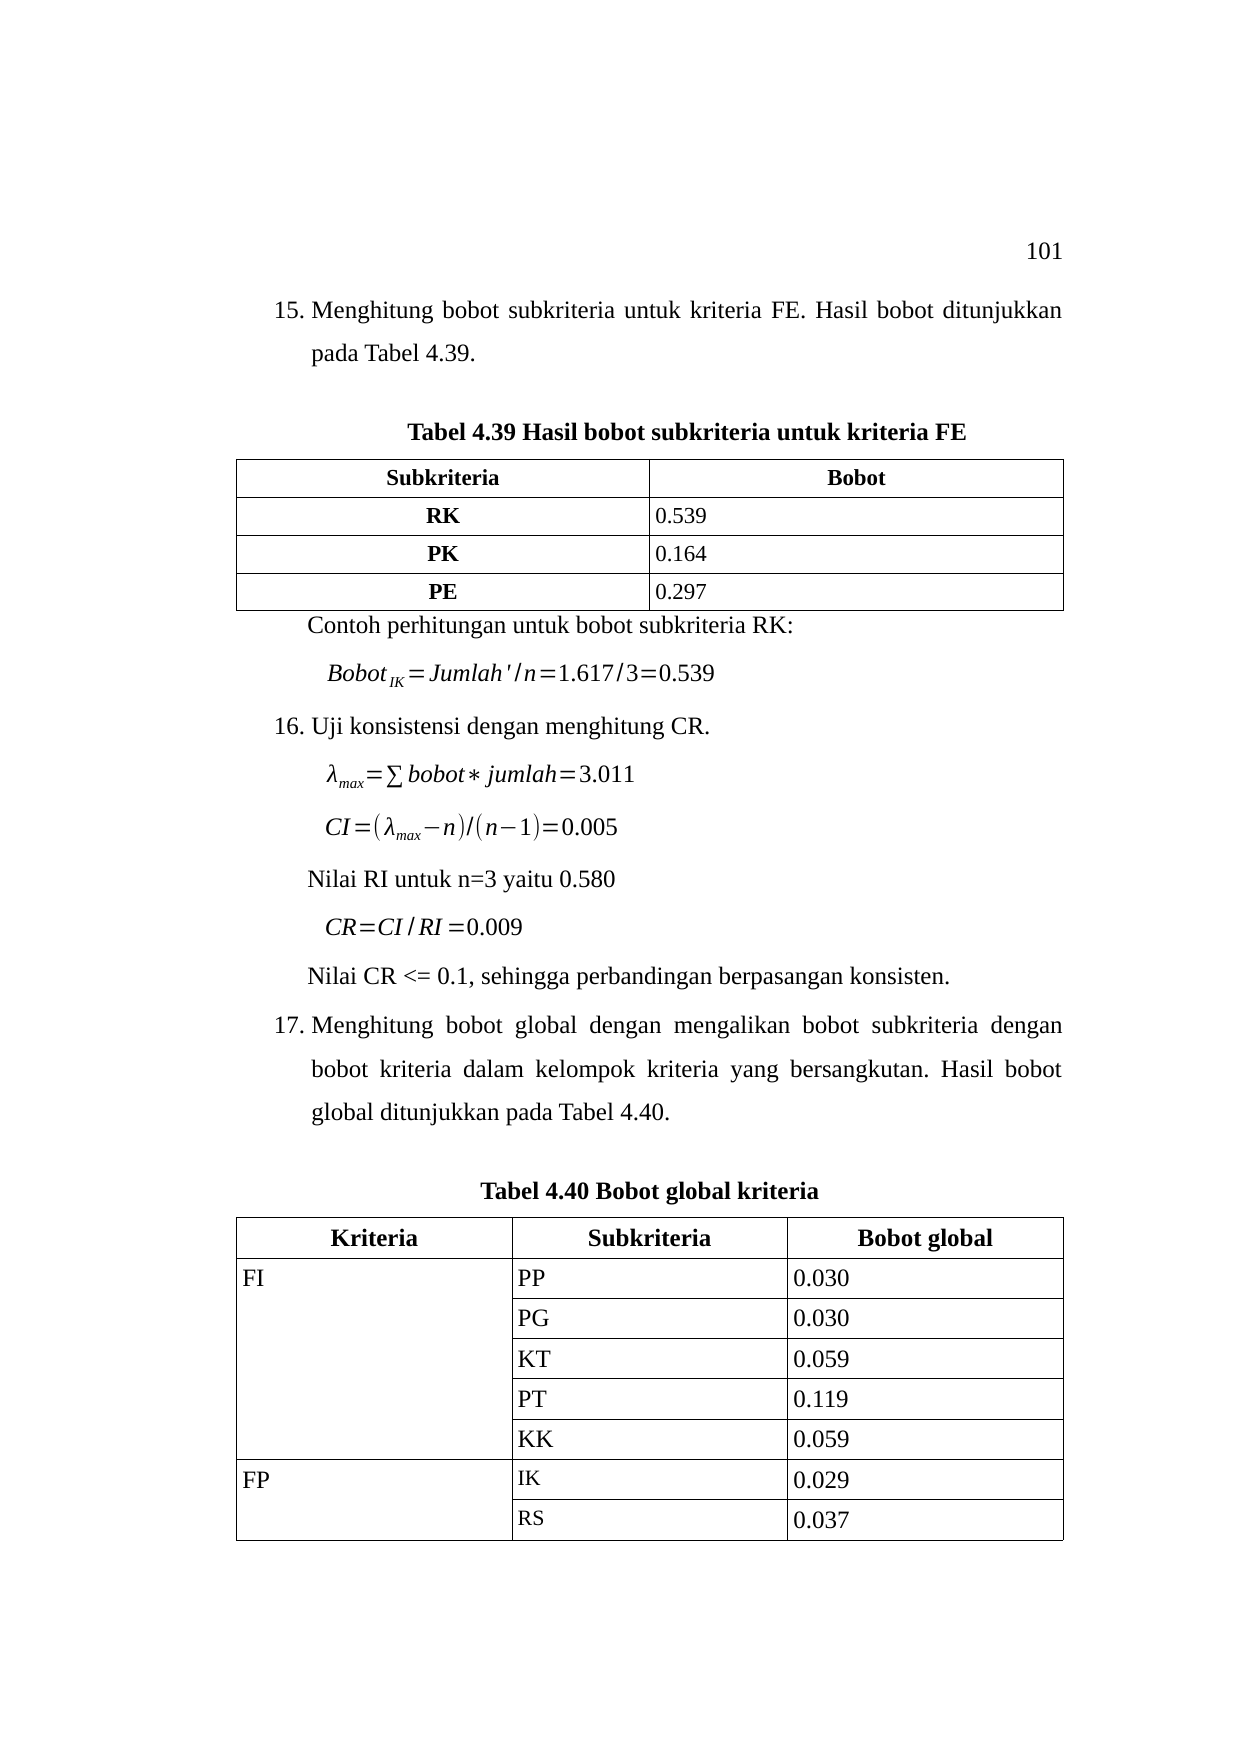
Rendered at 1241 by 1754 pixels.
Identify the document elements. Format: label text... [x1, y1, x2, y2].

text Contoh perhitungan untuk bobot subkriteria RK: [236, 611, 1063, 639]
text Nilai CR <= 0.1, sehingga perbandingan berpasangan konsisten. [236, 961, 1063, 990]
list Uji konsistensi dengan menghitung CR. [274, 711, 1063, 740]
table_cell 0.297 [650, 574, 1063, 610]
table_cell FP [237, 1460, 512, 1539]
table_cell 0.539 [650, 498, 1063, 534]
table_header Bobot global [788, 1218, 1063, 1257]
table_cell 0.030 [788, 1299, 1063, 1338]
table_header Subkriteria [513, 1218, 787, 1257]
table_cell PT [513, 1379, 787, 1419]
table_cell 0.119 [788, 1379, 1063, 1419]
table_cell FI [237, 1259, 512, 1459]
list Tabel 4.39 Hasil bobot subkriteria untuk kriteria FE [274, 417, 1063, 446]
table_cell 0.029 [788, 1460, 1063, 1499]
table_cell KT [513, 1339, 787, 1378]
table_cell 0.030 [788, 1259, 1063, 1298]
text Tabel 4.40 Bobot global kriteria [236, 1176, 1063, 1205]
list Menghitung bobot global dengan mengalikan bobot subkriteria dengan bobot kriteria dalam kelompok kriteria yang bersangkutan. Hasil bobot global ditunjukkan pada Tabel 4.40. [274, 1011, 1063, 1126]
table_cell IK [513, 1460, 787, 1499]
table_cell 0.037 [788, 1500, 1063, 1539]
text Nilai RI untuk n=3 yaitu 0.580 [236, 864, 1063, 893]
table_cell PE [237, 574, 649, 610]
table_cell PK [237, 536, 649, 572]
table_cell PG [513, 1299, 787, 1338]
table_cell PP [513, 1259, 787, 1298]
table_cell 0.059 [788, 1420, 1063, 1459]
table_header Bobot [650, 460, 1063, 497]
table_cell RS [513, 1500, 787, 1539]
table_cell KK [513, 1420, 787, 1459]
table_header Subkriteria [237, 460, 649, 497]
table_cell 0.059 [788, 1339, 1063, 1378]
list Menghitung bobot subkriteria untuk kriteria FE. Hasil bobot ditunjukkan pada Tabel 4.39. [274, 295, 1063, 367]
table_header Kriteria [237, 1218, 512, 1257]
table_cell RK [237, 498, 649, 534]
table_cell 0.164 [650, 536, 1063, 572]
